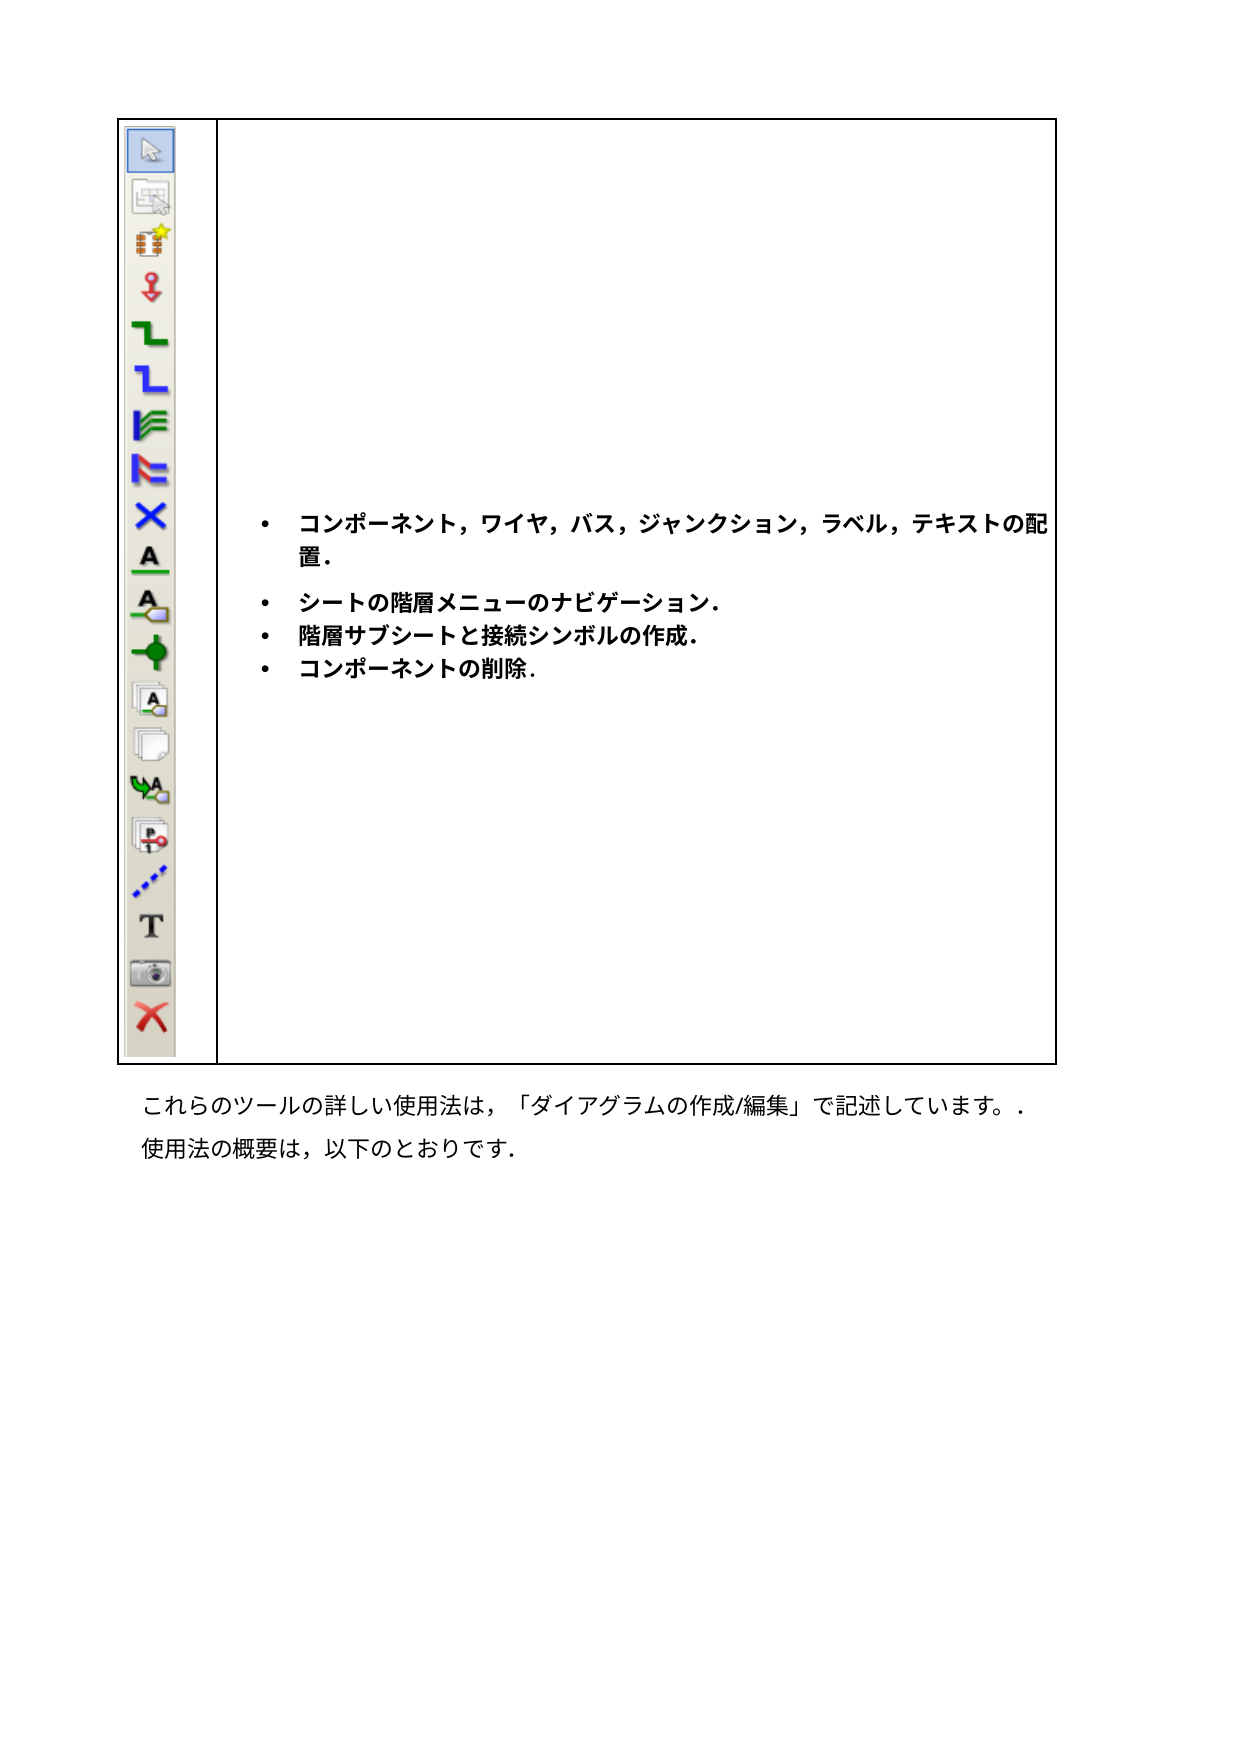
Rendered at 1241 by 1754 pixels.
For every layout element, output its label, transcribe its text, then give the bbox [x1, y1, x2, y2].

text これらのツールの詳しい使用法は，「ダイアグラムの作成/編集」で記述しています。． [118, 1089, 1122, 1121]
text 使用法の概要は，以下のとおりです． [118, 1133, 1122, 1164]
table_header [119, 120, 216, 1063]
table_header コンポーネント，ワイヤ，バス，ジャンクション，ラベル，テキストの配置． シートの階層メニューのナビゲーション． 階層サブシートと接続シンボルの作成． コンポーネントの削除． [218, 120, 1055, 1063]
picture [124, 126, 176, 1057]
